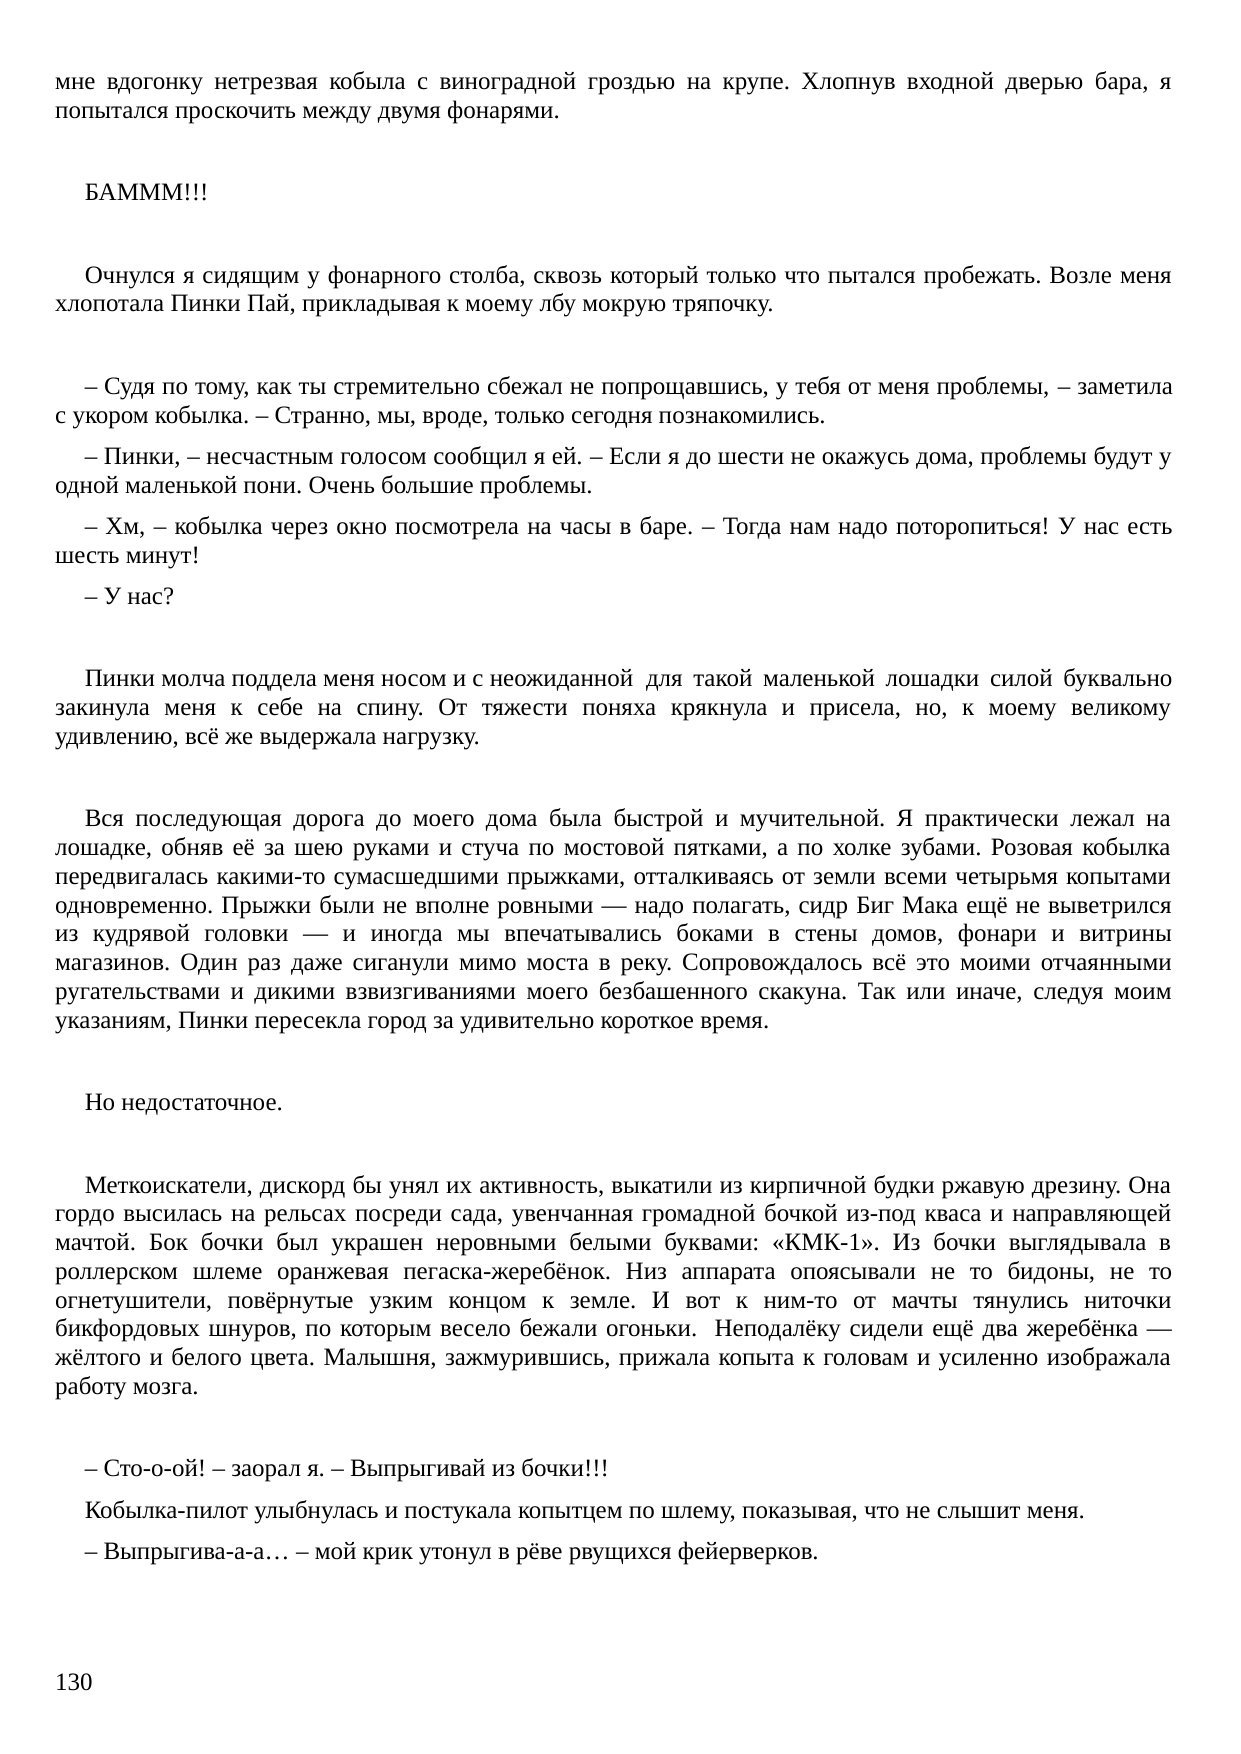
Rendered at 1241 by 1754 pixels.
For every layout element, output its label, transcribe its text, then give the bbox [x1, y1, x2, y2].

text Пинки молча поддела меня носом и с неожиданной для такой маленькой лошадки силой буквально закинула меня к себе на спину. От тяжести поняха крякнула и присела, но, к моему великому удивлению, всё же выдержала нагрузку. [55, 663, 1173, 750]
text Очнулся я сидящим у фонарного столба, сквозь который только что пытался пробежать. Возле меня хлопотала Пинки Пай, прикладывая к моему лбу мокрую тряпочку. [55, 260, 1173, 317]
text – Пинки, – несчастным голосом сообщил я ей. – Если я до шести не окажусь дома, проблемы будут у одной маленькой пони. Очень большие проблемы. [55, 441, 1173, 498]
text Вся последующая дорога до моего дома была быстрой и мучительной. Я практически лежал на лошадке, обняв её за шею руками и стуча по мостовой пятками, а по холке зубами. Розовая кобылка передвигалась какими-то сумасшедшими прыжками, отталкиваясь от земли всеми четырьмя копытами одновременно. Прыжки были не вполне ровными — надо полагать, сидр Биг Мака ещё не выветрился из кудрявой головки — и иногда мы впечатывались боками в стены домов, фонари и витрины магазинов. Один раз даже сиганули мимо моста в реку. Сопровождалось всё это моими отчаянными ругательствами и дикими взвизгиваниями моего безбашенного скакуна. Так или иначе, следуя моим указаниям, Пинки пересекла город за удивительно короткое время. [55, 803, 1173, 1033]
text – Сто-о-ой! – заорал я. – Выпрыгивай из бочки!!! [55, 1453, 1173, 1482]
text – Хм, – кобылка через окно посмотрела на часы в баре. – Тогда нам надо поторопиться! У нас есть шесть минут! [55, 511, 1173, 568]
text мне вдогонку нетрезвая кобыла с виноградной гроздью на крупе. Хлопнув входной дверью бара, я попытался проскочить между двумя фонарями. [55, 66, 1173, 123]
text – У нас? [55, 581, 1173, 610]
text – Судя по тому, как ты стремительно сбежал не попрощавшись, у тебя от меня проблемы, – заметила с укором кобылка. – Странно, мы, вроде, только сегодня познакомились. [55, 371, 1173, 428]
text Кобылка-пилот улыбнулась и постукала копытцем по шлему, показывая, что не слышит меня. [55, 1495, 1173, 1523]
text Но недостаточное. [55, 1087, 1173, 1116]
text Меткоискатели, дискорд бы унял их активность, выкатили из кирпичной будки ржавую дрезину. Она гордо высилась на рельсах посреди сада, увенчанная громадной бочкой из-под кваса и направляющей мачтой. Бок бочки был украшен неровными белыми буквами: «КМК-1». Из бочки выглядывала в роллерском шлеме оранжевая пегаска-жеребёнок. Низ аппарата опоясывали не то бидоны, не то огнетушители, повёрнутые узким концом к земле. И вот к ним-то от мачты тянулись ниточки бикфордовых шнуров, по которым весело бежали огоньки. Неподалёку сидели ещё два жеребёнка — жёлтого и белого цвета. Малышня, зажмурившись, прижала копыта к головам и усиленно изображала работу мозга. [55, 1170, 1173, 1400]
text – Выпрыгива-а-а… – мой крик утонул в рёве рвущихся фейерверков. [55, 1536, 1173, 1565]
text БАМММ!!! [55, 177, 1173, 206]
